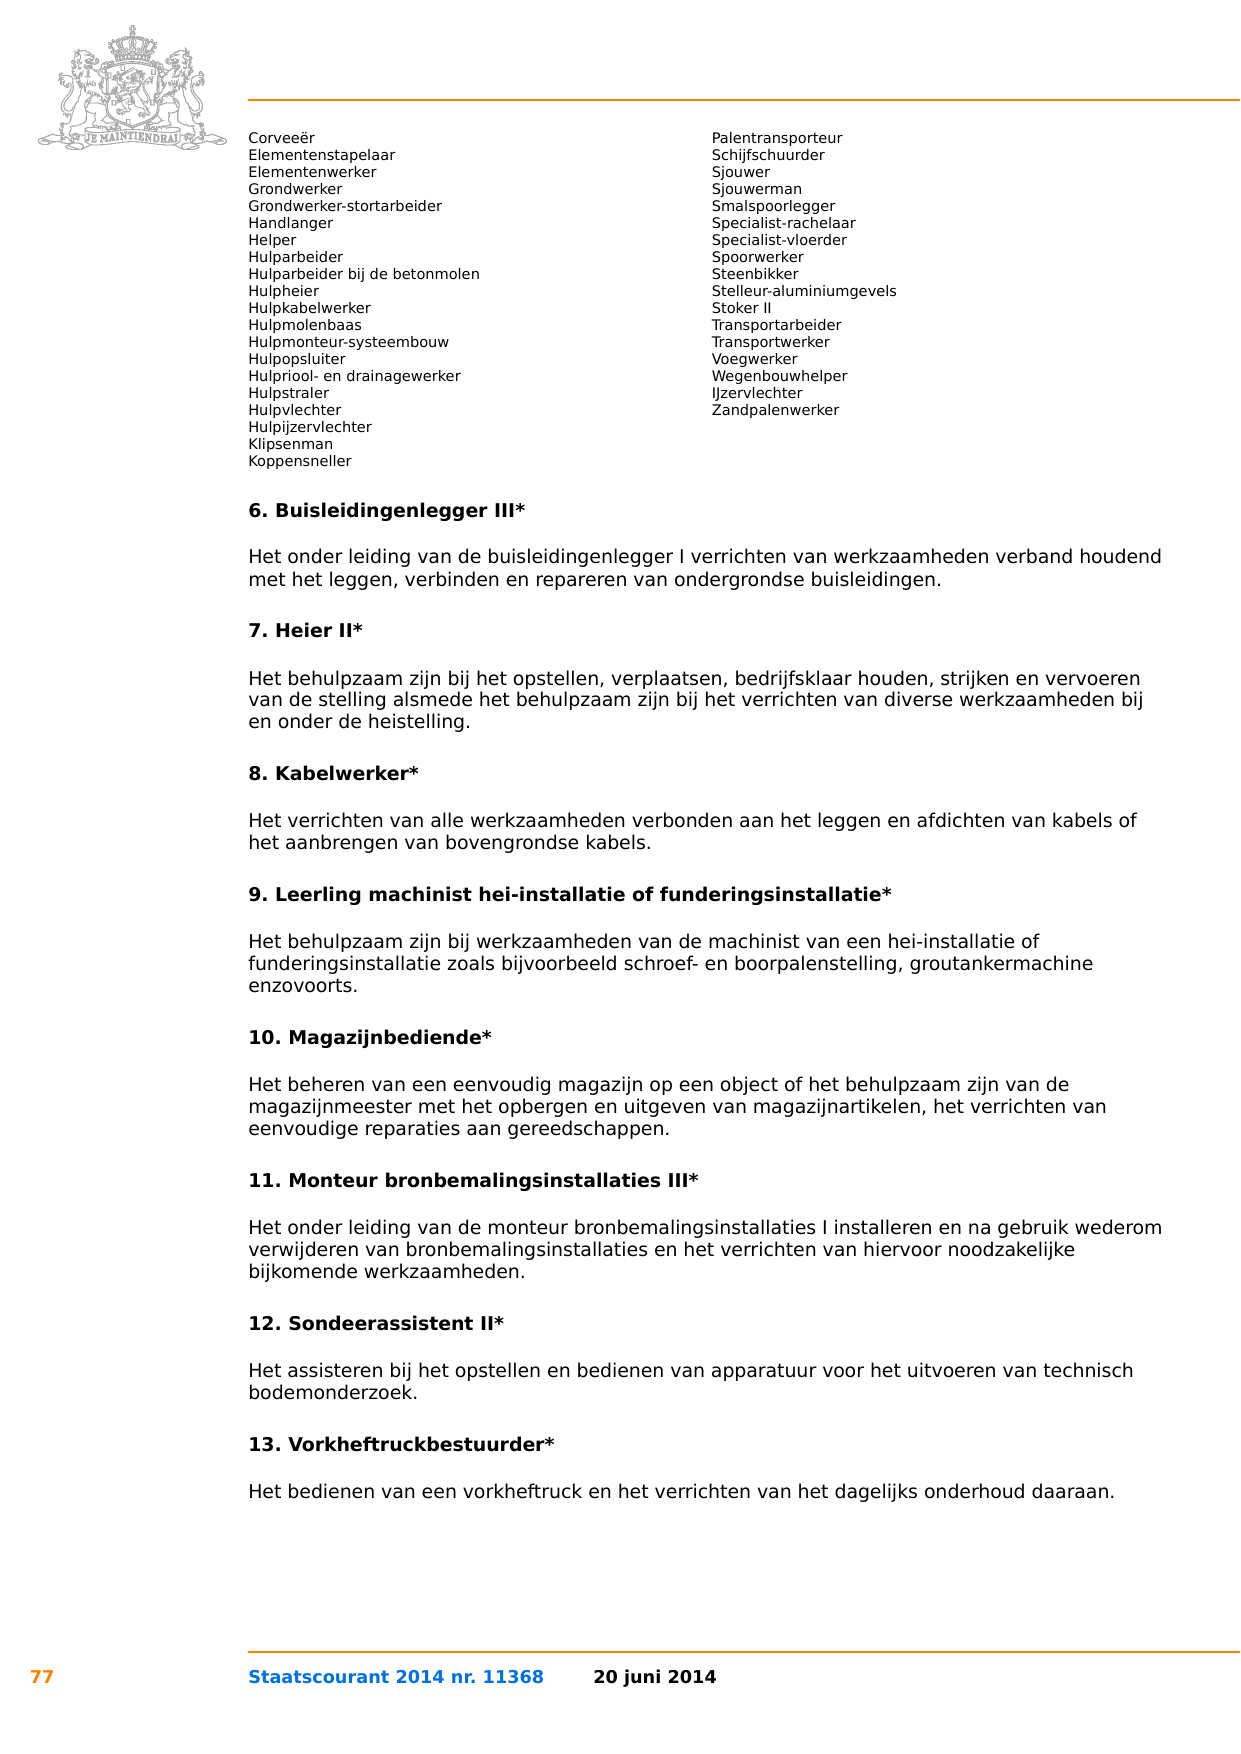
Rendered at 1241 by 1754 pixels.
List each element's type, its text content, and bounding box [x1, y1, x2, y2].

table_cell Palentransporteur [706, 130, 1163, 147]
table_cell Sjouwerman [706, 181, 1163, 198]
table_cell Steenbikker [706, 266, 1163, 283]
subtitle 10. Magazijnbediende* [248, 1027, 1163, 1049]
subtitle 6. Buisleidingenlegger III* [248, 499, 1163, 521]
subtitle 9. Leerling machinist hei-installatie of funderingsinstallatie* [248, 884, 1163, 906]
subtitle 12. Sondeerassistent II* [248, 1313, 1163, 1335]
table_cell Specialist-rachelaar [706, 215, 1163, 232]
table_cell Schijfschuurder [706, 147, 1163, 164]
table_cell Spoorwerker [706, 249, 1163, 266]
table_cell Sjouwer [706, 164, 1163, 181]
table_cell Voegwerker [706, 351, 1163, 368]
table_cell Zandpalenwerker [706, 402, 1163, 418]
table_cell [706, 419, 1163, 436]
text Het bedienen van een vorkheftruck en het verrichten van het dagelijks onderhoud daaraan. [248, 1481, 1163, 1503]
text Het onder leiding van de buisleidingenlegger I verrichten van werkzaamheden verband houdend met het leggen, verbinden en repareren van ondergrondse buisleidingen. [248, 546, 1163, 590]
subtitle 13. Vorkheftruckbestuurder* [248, 1434, 1163, 1456]
table_cell Wegenbouwhelper [706, 368, 1163, 384]
table_cell Stoker II [706, 300, 1163, 317]
table_cell [706, 453, 1163, 469]
table_cell Corveeër [248, 130, 706, 147]
table_cell Helper [248, 232, 706, 249]
table_cell Smalspoorlegger [706, 198, 1163, 215]
text Het verrichten van alle werkzaamheden verbonden aan het leggen en afdichten van kabels of het aanbrengen van bovengrondse kabels. [248, 810, 1163, 854]
table_cell Stelleur-aluminiumgevels [706, 283, 1163, 300]
table_cell Hulpvlechter [248, 402, 706, 418]
table_cell Hulparbeider [248, 249, 706, 266]
table_cell Specialist-vloerder [706, 232, 1163, 249]
table_cell Hulpopsluiter [248, 351, 706, 368]
table_cell Handlanger [248, 215, 706, 232]
subtitle 11. Monteur bronbemalingsinstallaties III* [248, 1170, 1163, 1192]
table_cell Klipsenman [248, 436, 706, 452]
table_cell Elementenstapelaar [248, 147, 706, 164]
table_cell [706, 436, 1163, 452]
table_cell Elementenwerker [248, 164, 706, 181]
table_cell Hulpmolenbaas [248, 317, 706, 334]
table_cell Grondwerker-stortarbeider [248, 198, 706, 215]
table_cell Hulpriool- en drainagewerker [248, 368, 706, 384]
text Het behulpzaam zijn bij werkzaamheden van de machinist van een hei-installatie of funderingsinstallatie zoals bijvoorbeeld schroef- en boorpalenstelling, groutankermachine enzovoorts. [248, 931, 1163, 997]
table_cell Hulpmonteur-systeembouw [248, 334, 706, 351]
text Het onder leiding van de monteur bronbemalingsinstallaties I installeren en na gebruik wederom verwijderen van bronbemalingsinstallaties en het verrichten van hiervoor noodzakelijke bijkomende werkzaamheden. [248, 1217, 1163, 1283]
subtitle 8. Kabelwerker* [248, 763, 1163, 785]
table_cell Grondwerker [248, 181, 706, 198]
text Het behulpzaam zijn bij het opstellen, verplaatsen, bedrijfsklaar houden, strijken en vervoeren van de stelling alsmede het behulpzaam zijn bij het verrichten van diverse werkzaamheden bij en onder de heistelling. [248, 667, 1163, 733]
table_cell Hulpheier [248, 283, 706, 300]
table_cell Hulparbeider bij de betonmolen [248, 266, 706, 283]
table_cell Transportarbeider [706, 317, 1163, 334]
text Het assisteren bij het opstellen en bedienen van apparatuur voor het uitvoeren van technisch bodemonderzoek. [248, 1360, 1163, 1404]
table_cell Hulpkabelwerker [248, 300, 706, 317]
table_cell IJzervlechter [706, 385, 1163, 402]
picture [38, 25, 227, 150]
table_cell Transportwerker [706, 334, 1163, 351]
text Het beheren van een eenvoudig magazijn op een object of het behulpzaam zijn van de magazijnmeester met het opbergen en uitgeven van magazijnartikelen, het verrichten van eenvoudige reparaties aan gereedschappen. [248, 1074, 1163, 1140]
subtitle 7. Heier II* [248, 620, 1163, 642]
table_cell Hulpijzervlechter [248, 419, 706, 436]
table_cell Koppensneller [248, 453, 706, 469]
table_cell Hulpstraler [248, 385, 706, 402]
